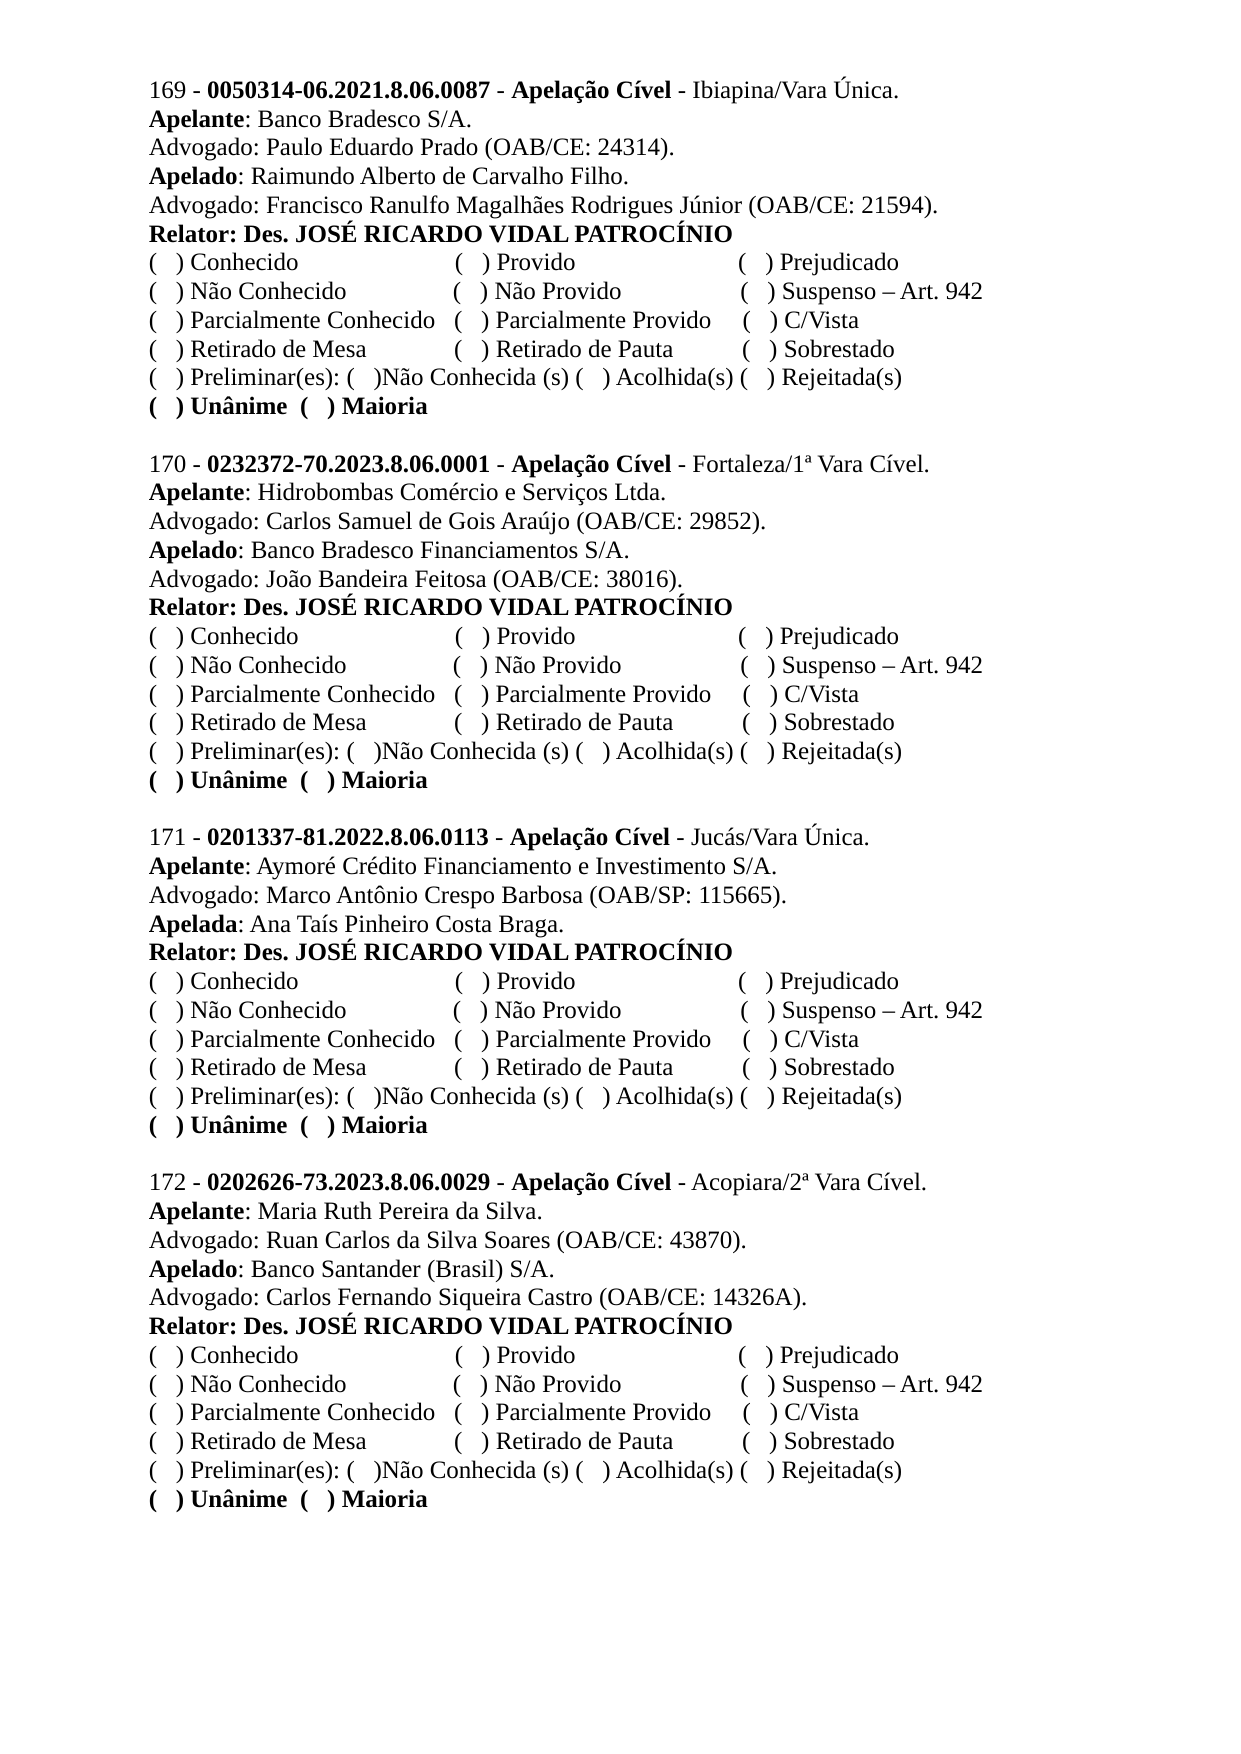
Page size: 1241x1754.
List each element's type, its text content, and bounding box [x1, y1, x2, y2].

text ( ) Conhecido ( ) Provido ( ) Prejudicado [148, 966, 1141, 995]
text Apelado: Banco Santander (Brasil) S/A. [148, 1254, 1141, 1282]
text ( ) Parcialmente Conhecido ( ) Parcialmente Provido ( ) C/Vista [148, 1397, 1158, 1426]
text Apelante: Aymoré Crédito Financiamento e Investimento S/A. [148, 851, 1141, 880]
text ( ) Não Conhecido ( ) Não Provido ( ) Suspenso – Art. 942 [148, 276, 1158, 305]
text ( ) Retirado de Mesa ( ) Retirado de Pauta ( ) Sobrestado [148, 707, 1158, 736]
text Apelante: Maria Ruth Pereira da Silva. [148, 1196, 1141, 1225]
text ( ) Conhecido ( ) Provido ( ) Prejudicado [148, 247, 1141, 276]
text Relator: Des. JOSÉ RICARDO VIDAL PATROCÍNIO [148, 219, 1141, 247]
text ( ) Preliminar(es): ( )Não Conhecida (s) ( ) Acolhida(s) ( ) Rejeitada(s) [148, 1081, 1158, 1110]
text ( ) Preliminar(es): ( )Não Conhecida (s) ( ) Acolhida(s) ( ) Rejeitada(s) [148, 736, 1158, 765]
text Relator: Des. JOSÉ RICARDO VIDAL PATROCÍNIO [148, 937, 1141, 966]
text ( ) Parcialmente Conhecido ( ) Parcialmente Provido ( ) C/Vista [148, 305, 1158, 334]
text Advogado: Marco Antônio Crespo Barbosa (OAB/SP: 115665). [148, 880, 1141, 909]
text ( ) Conhecido ( ) Provido ( ) Prejudicado [148, 1340, 1141, 1369]
text ( ) Retirado de Mesa ( ) Retirado de Pauta ( ) Sobrestado [148, 1052, 1158, 1081]
text Apelado: Raimundo Alberto de Carvalho Filho. [148, 161, 1141, 190]
text ( ) Não Conhecido ( ) Não Provido ( ) Suspenso – Art. 942 [148, 995, 1158, 1024]
text Advogado: Carlos Fernando Siqueira Castro (OAB/CE: 14326A). [148, 1282, 1141, 1311]
text ( ) Preliminar(es): ( )Não Conhecida (s) ( ) Acolhida(s) ( ) Rejeitada(s) [148, 362, 1158, 391]
text Advogado: Carlos Samuel de Gois Araújo (OAB/CE: 29852). [148, 506, 1141, 535]
text ( ) Unânime ( ) Maioria [148, 765, 1158, 794]
text ( ) Não Conhecido ( ) Não Provido ( ) Suspenso – Art. 942 [148, 650, 1158, 679]
text ( ) Unânime ( ) Maioria [148, 1484, 1158, 1512]
text ( ) Parcialmente Conhecido ( ) Parcialmente Provido ( ) C/Vista [148, 1024, 1158, 1052]
text 171 - 0201337-81.2022.8.06.0113 - Apelação Cível - Jucás/Vara Única. [148, 822, 1141, 851]
text ( ) Unânime ( ) Maioria [148, 391, 1158, 420]
text Advogado: Francisco Ranulfo Magalhães Rodrigues Júnior (OAB/CE: 21594). [148, 190, 1141, 219]
text ( ) Conhecido ( ) Provido ( ) Prejudicado [148, 621, 1141, 650]
text ( ) Unânime ( ) Maioria [148, 1110, 1158, 1139]
text 172 - 0202626-73.2023.8.06.0029 - Apelação Cível - Acopiara/2ª Vara Cível. [148, 1167, 1141, 1196]
text 170 - 0232372-70.2023.8.06.0001 - Apelação Cível - Fortaleza/1ª Vara Cível. [148, 449, 1141, 477]
text Relator: Des. JOSÉ RICARDO VIDAL PATROCÍNIO [148, 1311, 1141, 1340]
text ( ) Não Conhecido ( ) Não Provido ( ) Suspenso – Art. 942 [148, 1369, 1158, 1397]
text Apelada: Ana Taís Pinheiro Costa Braga. [148, 909, 1141, 937]
text Advogado: João Bandeira Feitosa (OAB/CE: 38016). [148, 564, 1141, 592]
text ( ) Retirado de Mesa ( ) Retirado de Pauta ( ) Sobrestado [148, 1426, 1158, 1455]
text Apelado: Banco Bradesco Financiamentos S/A. [148, 535, 1141, 564]
text 169 - 0050314-06.2021.8.06.0087 - Apelação Cível - Ibiapina/Vara Única. [148, 75, 1141, 104]
text ( ) Parcialmente Conhecido ( ) Parcialmente Provido ( ) C/Vista [148, 679, 1158, 707]
text Apelante: Banco Bradesco S/A. [148, 104, 1141, 132]
text Advogado: Paulo Eduardo Prado (OAB/CE: 24314). [148, 132, 1141, 161]
text Advogado: Ruan Carlos da Silva Soares (OAB/CE: 43870). [148, 1225, 1141, 1254]
text Relator: Des. JOSÉ RICARDO VIDAL PATROCÍNIO [148, 592, 1141, 621]
text ( ) Retirado de Mesa ( ) Retirado de Pauta ( ) Sobrestado [148, 334, 1158, 362]
text ( ) Preliminar(es): ( )Não Conhecida (s) ( ) Acolhida(s) ( ) Rejeitada(s) [148, 1455, 1158, 1484]
text Apelante: Hidrobombas Comércio e Serviços Ltda. [148, 477, 1141, 506]
